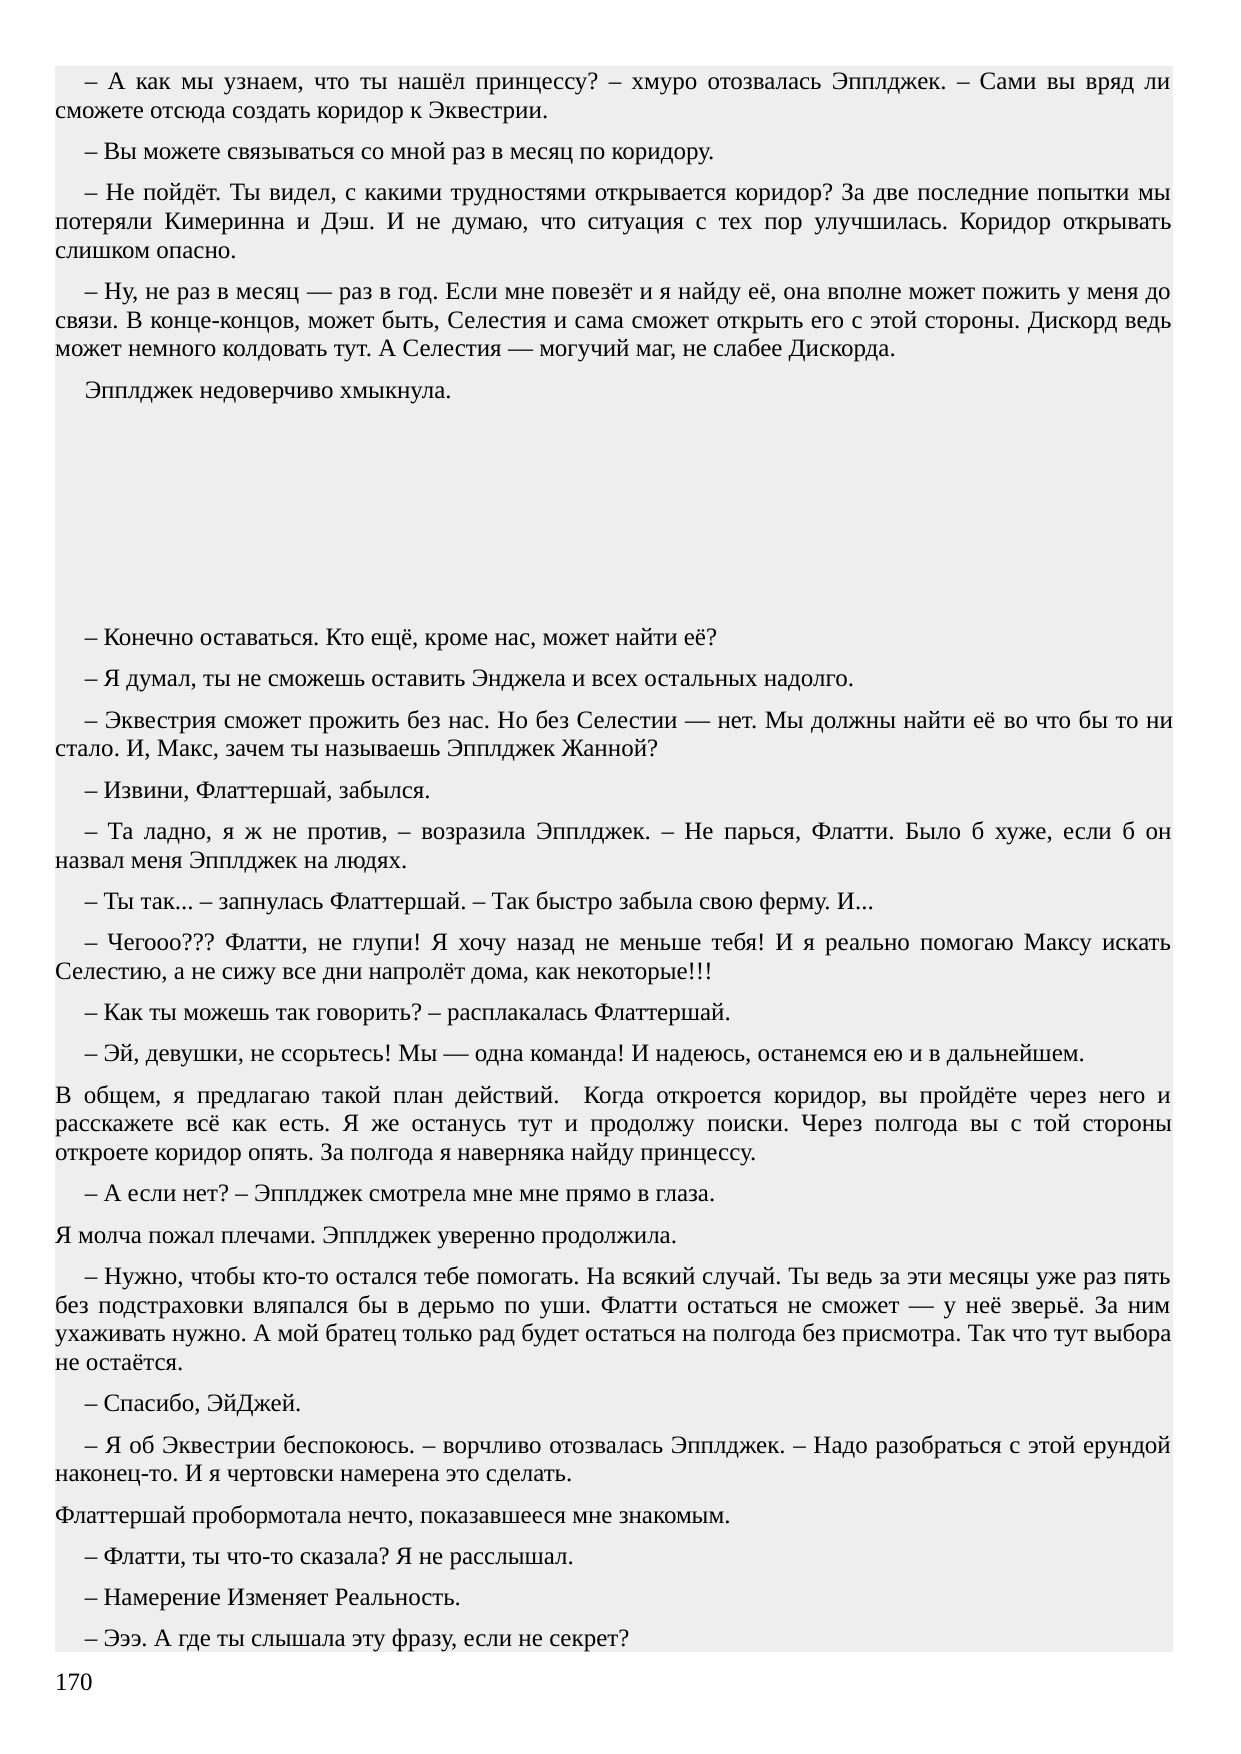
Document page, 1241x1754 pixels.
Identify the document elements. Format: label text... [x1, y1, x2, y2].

text – Конечно оставаться. Кто ещё, кроме нас, может найти её? [55, 622, 1173, 651]
text – А если нет? – Эпплджек смотрела мне мне прямо в глаза. [55, 1178, 1173, 1207]
text – Эээ. А где ты слышала эту фразу, если не секрет? [55, 1623, 1173, 1652]
text – Эй, девушки, не ссорьтесь! Мы — одна команда! И надеюсь, останемся ею и в дальнейшем. [55, 1038, 1173, 1067]
text – Как ты можешь так говорить? – расплакалась Флаттершай. [55, 997, 1173, 1026]
text – Я об Эквестрии беспокоюсь. – ворчливо отозвалась Эпплджек. – Надо разобраться с этой ерундой наконец-то. И я чертовски намерена это сделать. [55, 1430, 1173, 1487]
text – А как мы узнаем, что ты нашёл принцессу? – хмуро отозвалась Эпплджек. – Сами вы вряд ли сможете отсюда создать коридор к Эквестрии. [55, 66, 1173, 123]
text – Я думал, ты не сможешь оставить Энджела и всех остальных надолго. [55, 663, 1173, 692]
list В общем, я предлагаю такой план действий. Когда откроется коридор, вы пройдёте через него и расскажете всё как есть. Я же останусь тут и продолжу поиски. Через полгода вы с той стороны откроете коридор опять. За полгода я наверняка найду принцессу. [55, 1080, 1173, 1166]
text – Ну, не раз в месяц — раз в год. Если мне повезёт и я найду её, она вполне может пожить у меня до связи. В конце-концов, может быть, Селестия и сама сможет открыть его с этой стороны. Дискорд ведь может немного колдовать тут. А Селестия — могучий маг, не слабее Дискорда. [55, 276, 1173, 362]
text – Флатти, ты что-то сказала? Я не расслышал. [55, 1541, 1173, 1570]
list Я молча пожал плечами. Эпплджек уверенно продолжила. [55, 1220, 1173, 1248]
text – Не пойдёт. Ты видел, с какими трудностями открывается коридор? За две последние попытки мы потеряли Кимеринна и Дэш. И не думаю, что ситуация с тех пор улучшилась. Коридор открывать слишком опасно. [55, 177, 1173, 263]
text – Та ладно, я ж не против, – возразила Эпплджек. – Не парься, Флатти. Было б хуже, если б он назвал меня Эпплджек на людях. [55, 816, 1173, 873]
list Флаттершай пробормотала нечто, показавшееся мне знакомым. [55, 1500, 1173, 1528]
text – Эквестрия сможет прожить без нас. Но без Селестии — нет. Мы должны найти её во что бы то ни стало. И, Макс, зачем ты называешь Эпплджек Жанной? [55, 705, 1173, 762]
text – Нужно, чтобы кто-то остался тебе помогать. На всякий случай. Ты ведь за эти месяцы уже раз пять без подстраховки вляпался бы в дерьмо по уши. Флатти остаться не сможет — у неё зверьё. За ним ухаживать нужно. А мой братец только рад будет остаться на полгода без присмотра. Так что тут выбора не остаётся. [55, 1261, 1173, 1376]
text – Вы можете связываться со мной раз в месяц по коридору. [55, 136, 1173, 165]
text – Ты так... – запнулась Флаттершай. – Так быстро забыла свою ферму. И... [55, 886, 1173, 915]
text – Намерение Изменяет Реальность. [55, 1582, 1173, 1611]
text – Чегооо??? Флатти, не глупи! Я хочу назад не меньше тебя! И я реально помогаю Максу искать Селестию, а не сижу все дни напролёт дома, как некоторые!!! [55, 927, 1173, 985]
text – Извини, Флаттершай, забылся. [55, 775, 1173, 803]
text Эпплджек недоверчиво хмыкнула. [55, 375, 1173, 403]
text – Спасибо, ЭйДжей. [55, 1388, 1173, 1417]
